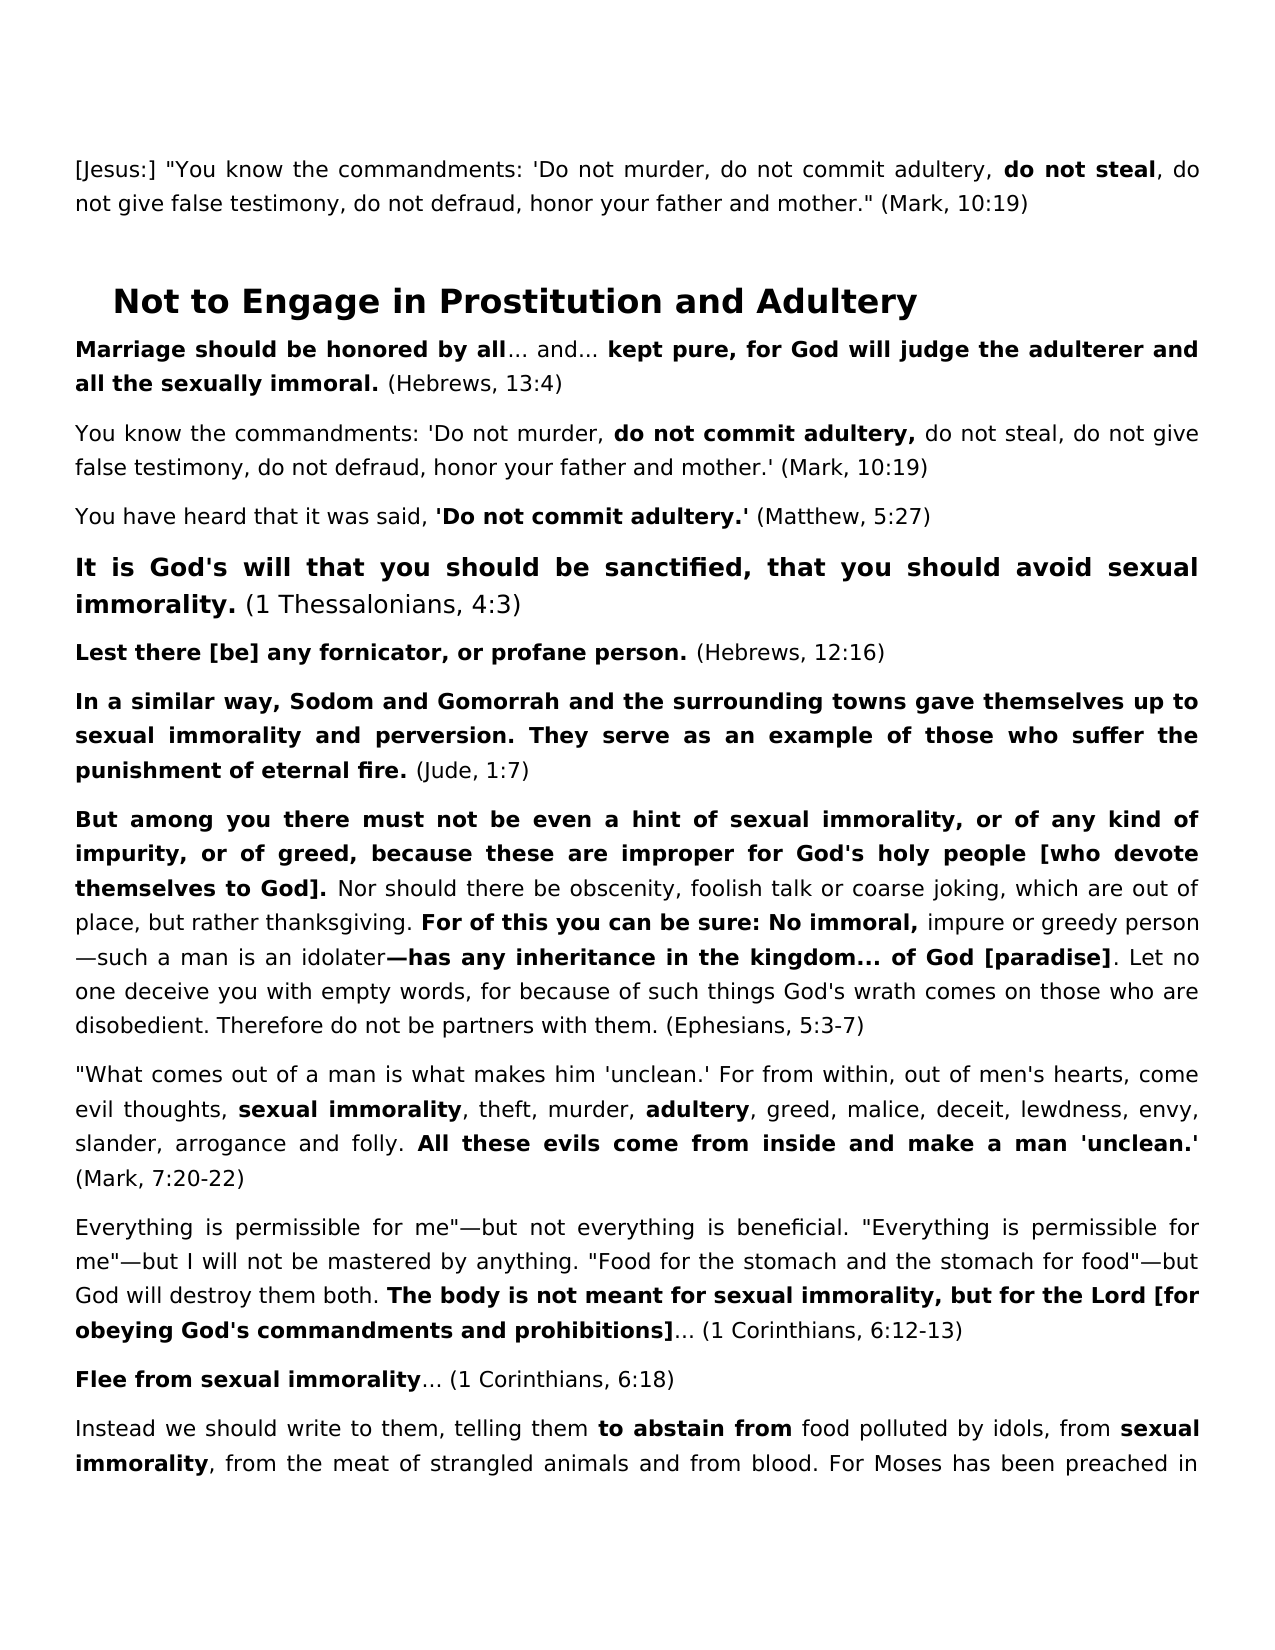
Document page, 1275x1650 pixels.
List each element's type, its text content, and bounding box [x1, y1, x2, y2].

subtitle Not to Engage in Prostitution and Adultery [112, 283, 1200, 322]
text Flee from sexual immorality... (1 Corinthians, 6:18) [75, 1360, 1200, 1394]
text Lest there [be] any fornicator, or profane person. (Hebrews, 12:16) [75, 633, 1200, 667]
text Instead we should write to them, telling them to abstain from food polluted by idols, from sexual immorality, from the meat of strangled animals and from blood. For Moses has been preached in [75, 1409, 1200, 1478]
text It is God's will that you should be sanctified, that you should avoid sexual immorality. (1 Thessalonians, 4:3) [75, 546, 1200, 621]
text In a similar way, Sodom and Gomorrah and the surrounding towns gave themselves up to sexual immorality and perversion. They serve as an example of those who suffer the punishment of eternal fire. (Jude, 1:7) [75, 682, 1200, 785]
text [Jesus:] "You know the commandments: 'Do not murder, do not commit adultery, do not steal, do not give false testimony, do not defraud, honor your father and mother." (Mark, 10:19) [75, 150, 1200, 219]
text "What comes out of a man is what makes him 'unclean.' For from within, out of men's hearts, come evil thoughts, sexual immorality, theft, murder, adultery, greed, malice, deceit, lewdness, envy, slander, arrogance and folly. All these evils come from inside and make a man 'unclean.' (Mark, 7:20-22) [75, 1055, 1200, 1193]
text You know the commandments: 'Do not murder, do not commit adultery, do not steal, do not give false testimony, do not defraud, honor your father and mother.' (Mark, 10:19) [75, 413, 1200, 482]
text Marriage should be honored by all... and... kept pure, for God will judge the adulterer and all the sexually immoral. (Hebrews, 13:4) [75, 330, 1200, 399]
text You have heard that it was said, 'Do not commit adultery.' (Matthew, 5:27) [75, 497, 1200, 531]
text Everything is permissible for me"—but not everything is beneficial. "Everything is permissible for me"—but I will not be mastered by anything. "Food for the stomach and the stomach for food"—but God will destroy them both. The body is not meant for sexual immorality, but for the Lord [for obeying God's commandments and prohibitions]... (1 Corinthians, 6:12-13) [75, 1208, 1200, 1345]
text But among you there must not be even a hint of sexual immorality, or of any kind of impurity, or of greed, because these are improper for God's holy people [who devote themselves to God]. Nor should there be obscenity, foolish talk or coarse joking, which are out of place, but rather thanksgiving. For of this you can be sure: No immoral, impure or greedy person—such a man is an idolater—has any inheritance in the kingdom... of God [paradise]. Let no one deceive you with empty words, for because of such things God's wrath comes on those who are disobedient. Therefore do not be partners with them. (Ephesians, 5:3-7) [75, 800, 1200, 1041]
